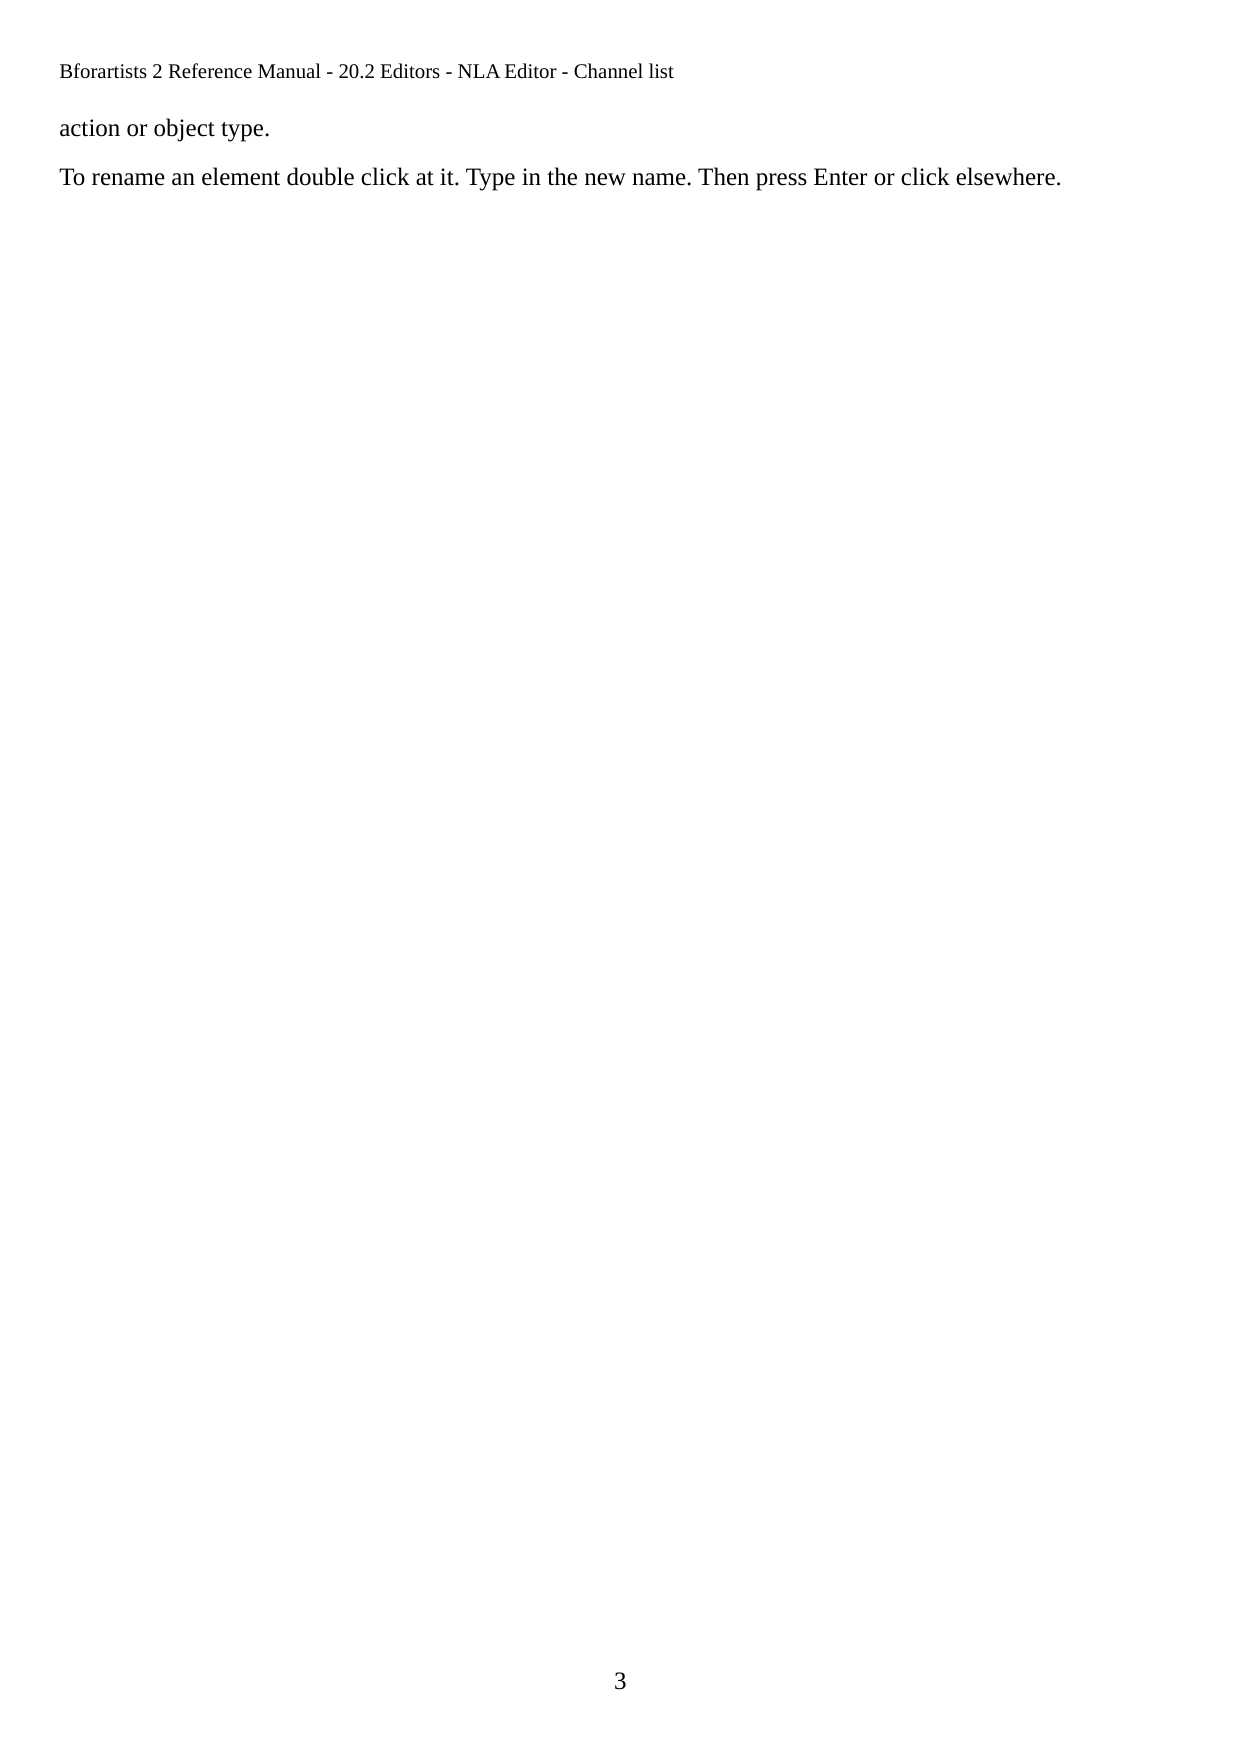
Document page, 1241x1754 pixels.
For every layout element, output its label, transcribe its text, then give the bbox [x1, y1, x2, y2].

text To rename an element double click at it. Type in the new name. Then press Enter or click elsewhere. [59, 162, 1181, 190]
text action or object type. [59, 113, 1181, 141]
